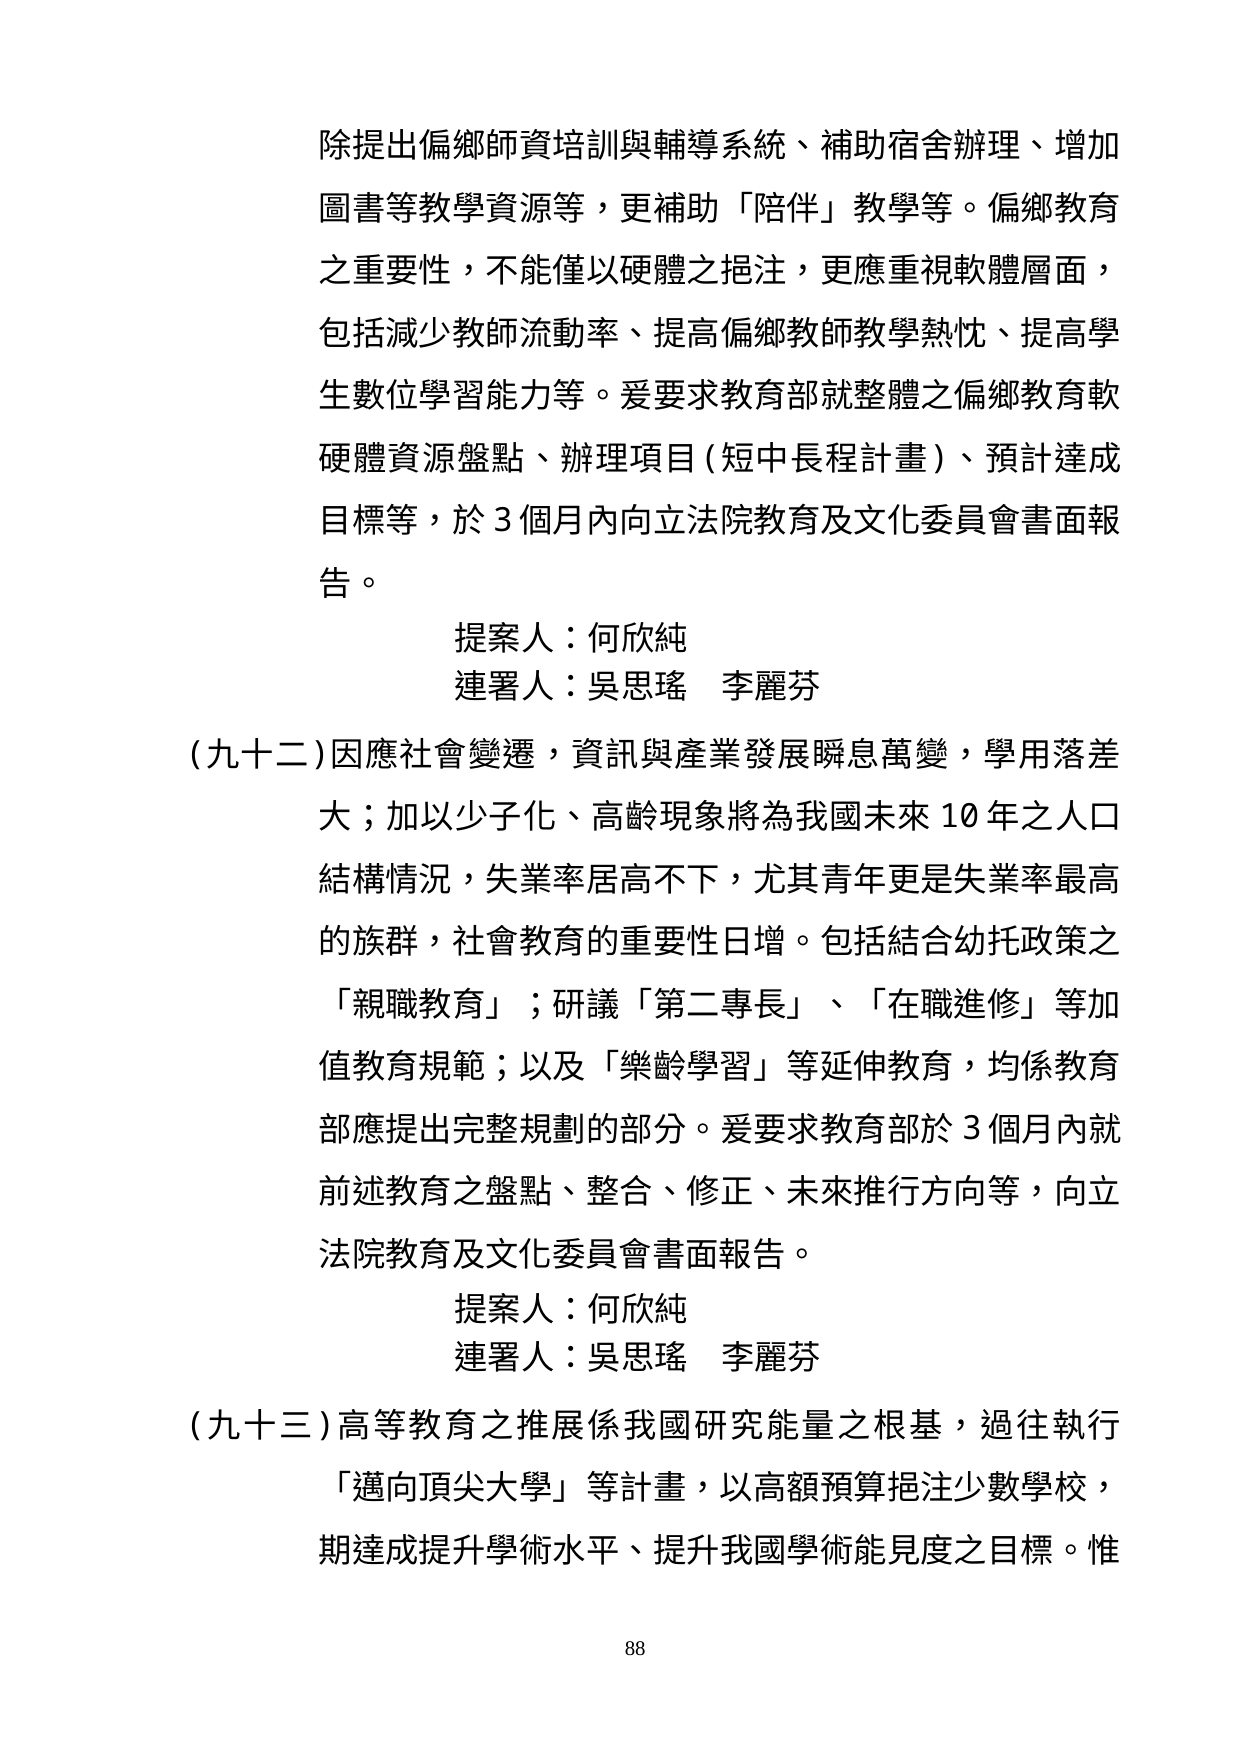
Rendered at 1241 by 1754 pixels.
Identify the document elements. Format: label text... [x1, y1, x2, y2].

text 連署人：吳思瑤 李麗芬 [148, 660, 1122, 708]
text 除提出偏鄉師資培訓與輔導系統、補助宿舍辦理、增加圖書等教學資源等，更補助「陪伴」教學等。偏鄉教育之重要性，不能僅以硬體之挹注，更應重視軟體層面，包括減少教師流動率、提高偏鄉教師教學熱忱、提高學生數位學習能力等。爰要求教育部就整體之偏鄉教育軟硬體資源盤點、辦理項目(短中長程計畫)、預計達成目標等，於3個月內向立法院教育及文化委員會書面報告。 [185, 112, 1122, 612]
text 提案人：何欣純 [148, 1283, 1122, 1331]
text (九十二)因應社會變遷，資訊與產業發展瞬息萬變，學用落差大；加以少子化、高齡現象將為我國未來10年之人口結構情況，失業率居高不下，尤其青年更是失業率最高的族群，社會教育的重要性日增。包括結合幼托政策之「親職教育」；研議「第二專長」、「在職進修」等加值教育規範；以及「樂齡學習」等延伸教育，均係教育部應提出完整規劃的部分。爰要求教育部於3個月內就前述教育之盤點、整合、修正、未來推行方向等，向立法院教育及文化委員會書面報告。 [185, 721, 1122, 1283]
text (九十三)高等教育之推展係我國研究能量之根基，過往執行「邁向頂尖大學」等計畫，以高額預算挹注少數學校，期達成提升學術水平、提升我國學術能見度之目標。惟 [185, 1391, 1122, 1579]
text 連署人：吳思瑤 李麗芬 [148, 1331, 1122, 1379]
text 提案人：何欣純 [148, 612, 1122, 660]
